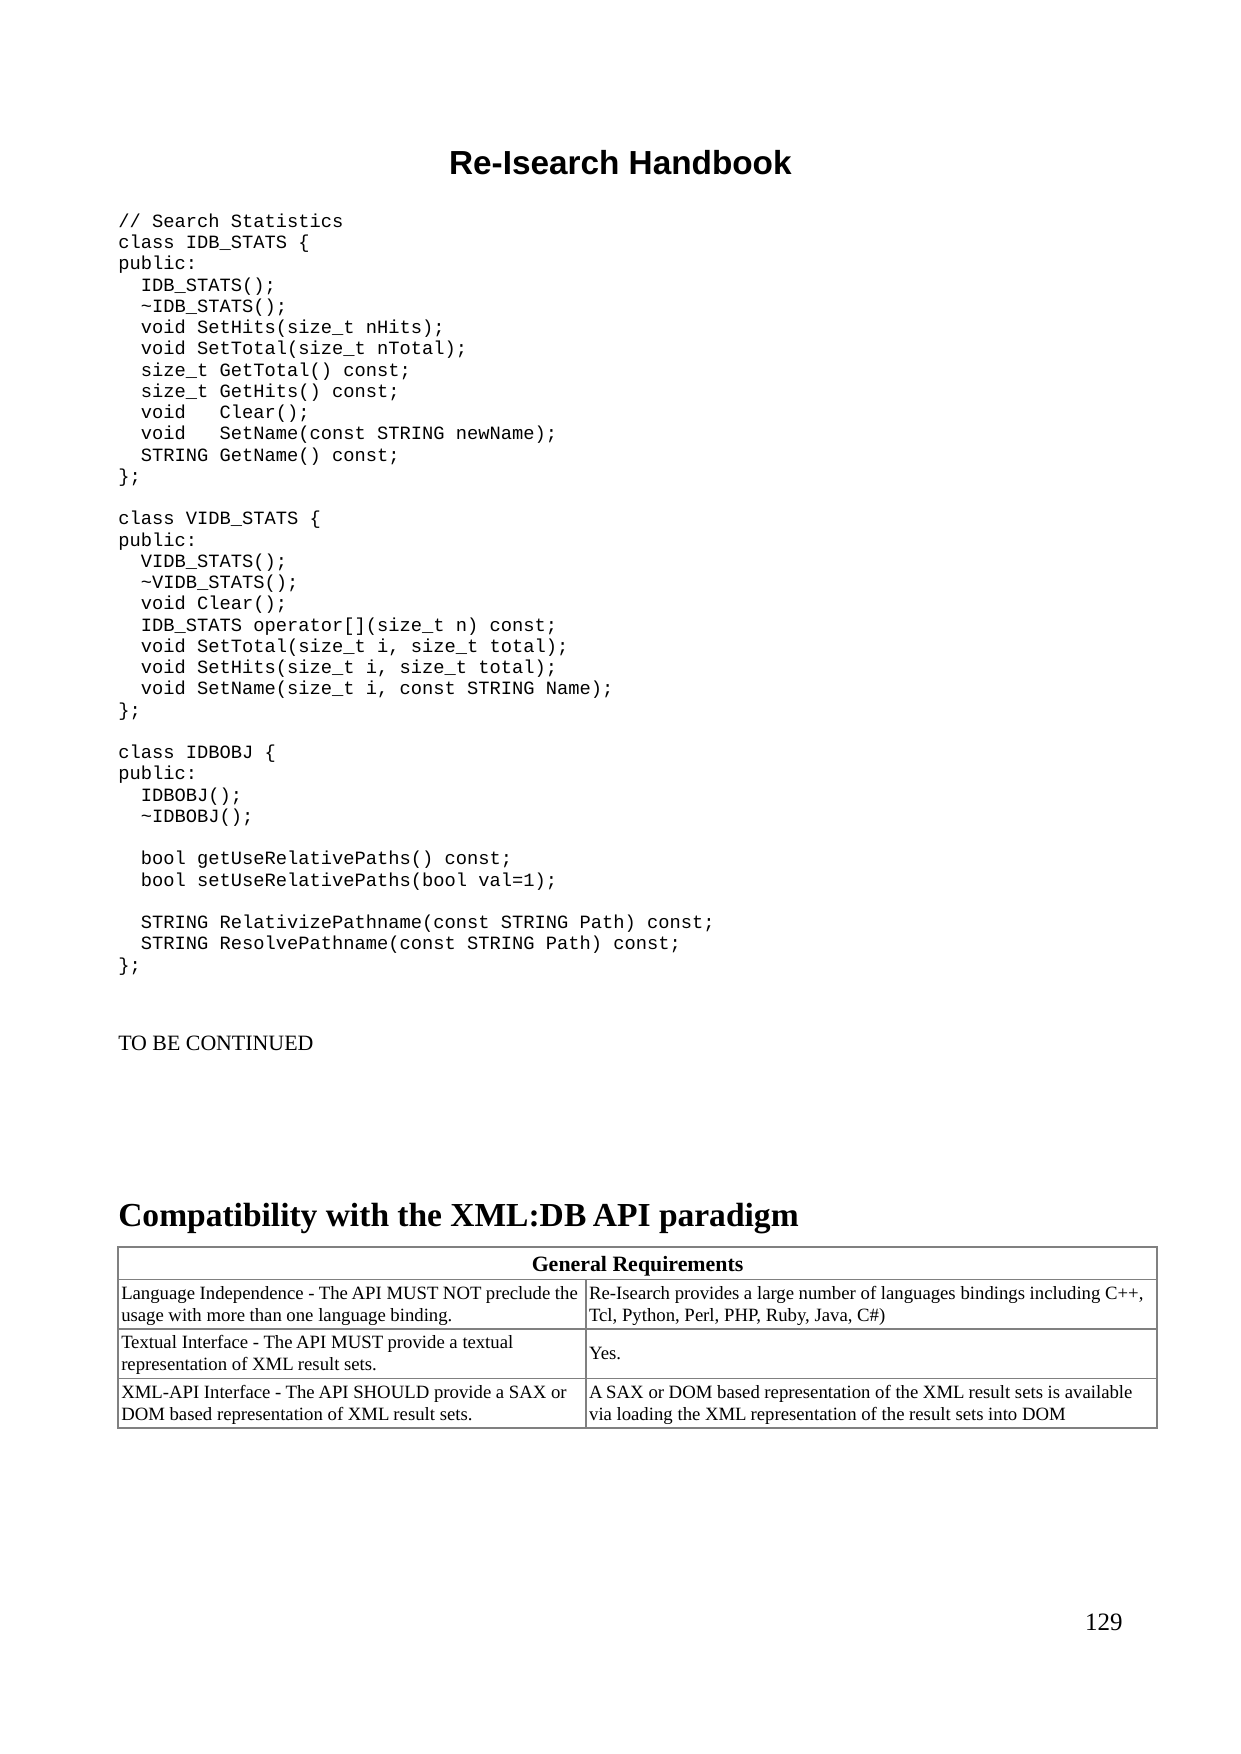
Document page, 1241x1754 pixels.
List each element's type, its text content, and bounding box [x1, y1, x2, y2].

table_cell A SAX or DOM based representation of the XML result sets is available via loading the XML representation of the result sets into DOM [587, 1379, 1156, 1427]
text STRING RelativizePathname(const STRING Path) const; [118, 913, 1122, 934]
text IDBOBJ(); [118, 785, 1122, 807]
text ~IDBOBJ(); [118, 807, 1122, 828]
text }; [118, 955, 1122, 977]
table_cell Textual Interface - The API MUST provide a textual representation of XML result sets. [119, 1330, 585, 1377]
text STRING GetName() const; [118, 445, 1122, 467]
text class VIDB_STATS { [118, 509, 1122, 530]
text ~IDB_STATS(); [118, 297, 1122, 318]
text size_t GetHits() const; [118, 382, 1122, 403]
text class IDB_STATS { [118, 233, 1122, 254]
table_cell XML-API Interface - The API SHOULD provide a SAX or DOM based representation of XML result sets. [119, 1379, 585, 1427]
text void Clear(); [118, 403, 1122, 424]
text void SetName(const STRING newName); [118, 424, 1122, 445]
text STRING ResolvePathname(const STRING Path) const; [118, 934, 1122, 955]
text TO BE CONTINUED [118, 1030, 1122, 1055]
text void Clear(); [118, 594, 1122, 615]
text void SetTotal(size_t nTotal); [118, 339, 1122, 360]
text class IDBOBJ { [118, 743, 1122, 764]
text public: [118, 764, 1122, 785]
text ~VIDB_STATS(); [118, 573, 1122, 594]
subtitle Compatibility with the XML:DB API paradigm [118, 1195, 1122, 1234]
text public: [118, 530, 1122, 552]
text void SetTotal(size_t i, size_t total); [118, 637, 1122, 658]
text public: [118, 254, 1122, 275]
table_cell Yes. [587, 1330, 1156, 1377]
text }; [118, 700, 1122, 722]
table_cell Re-Isearch provides a large number of languages bindings including C++, Tcl, Python, Perl, PHP, Ruby, Java, C#) [587, 1280, 1156, 1328]
text bool getUseRelativePaths() const; [118, 849, 1122, 870]
text // Search Statistics [118, 212, 1122, 233]
text }; [118, 467, 1122, 488]
text VIDB_STATS(); [118, 552, 1122, 573]
table_header General Requirements [119, 1248, 1156, 1279]
text void SetHits(size_t nHits); [118, 318, 1122, 339]
text bool setUseRelativePaths(bool val=1); [118, 870, 1122, 892]
text void SetHits(size_t i, size_t total); [118, 658, 1122, 679]
table_cell Language Independence - The API MUST NOT preclude the usage with more than one language binding. [119, 1280, 585, 1328]
text IDB_STATS(); [118, 275, 1122, 297]
text size_t GetTotal() const; [118, 360, 1122, 382]
text void SetName(size_t i, const STRING Name); [118, 679, 1122, 700]
text IDB_STATS operator[](size_t n) const; [118, 615, 1122, 637]
